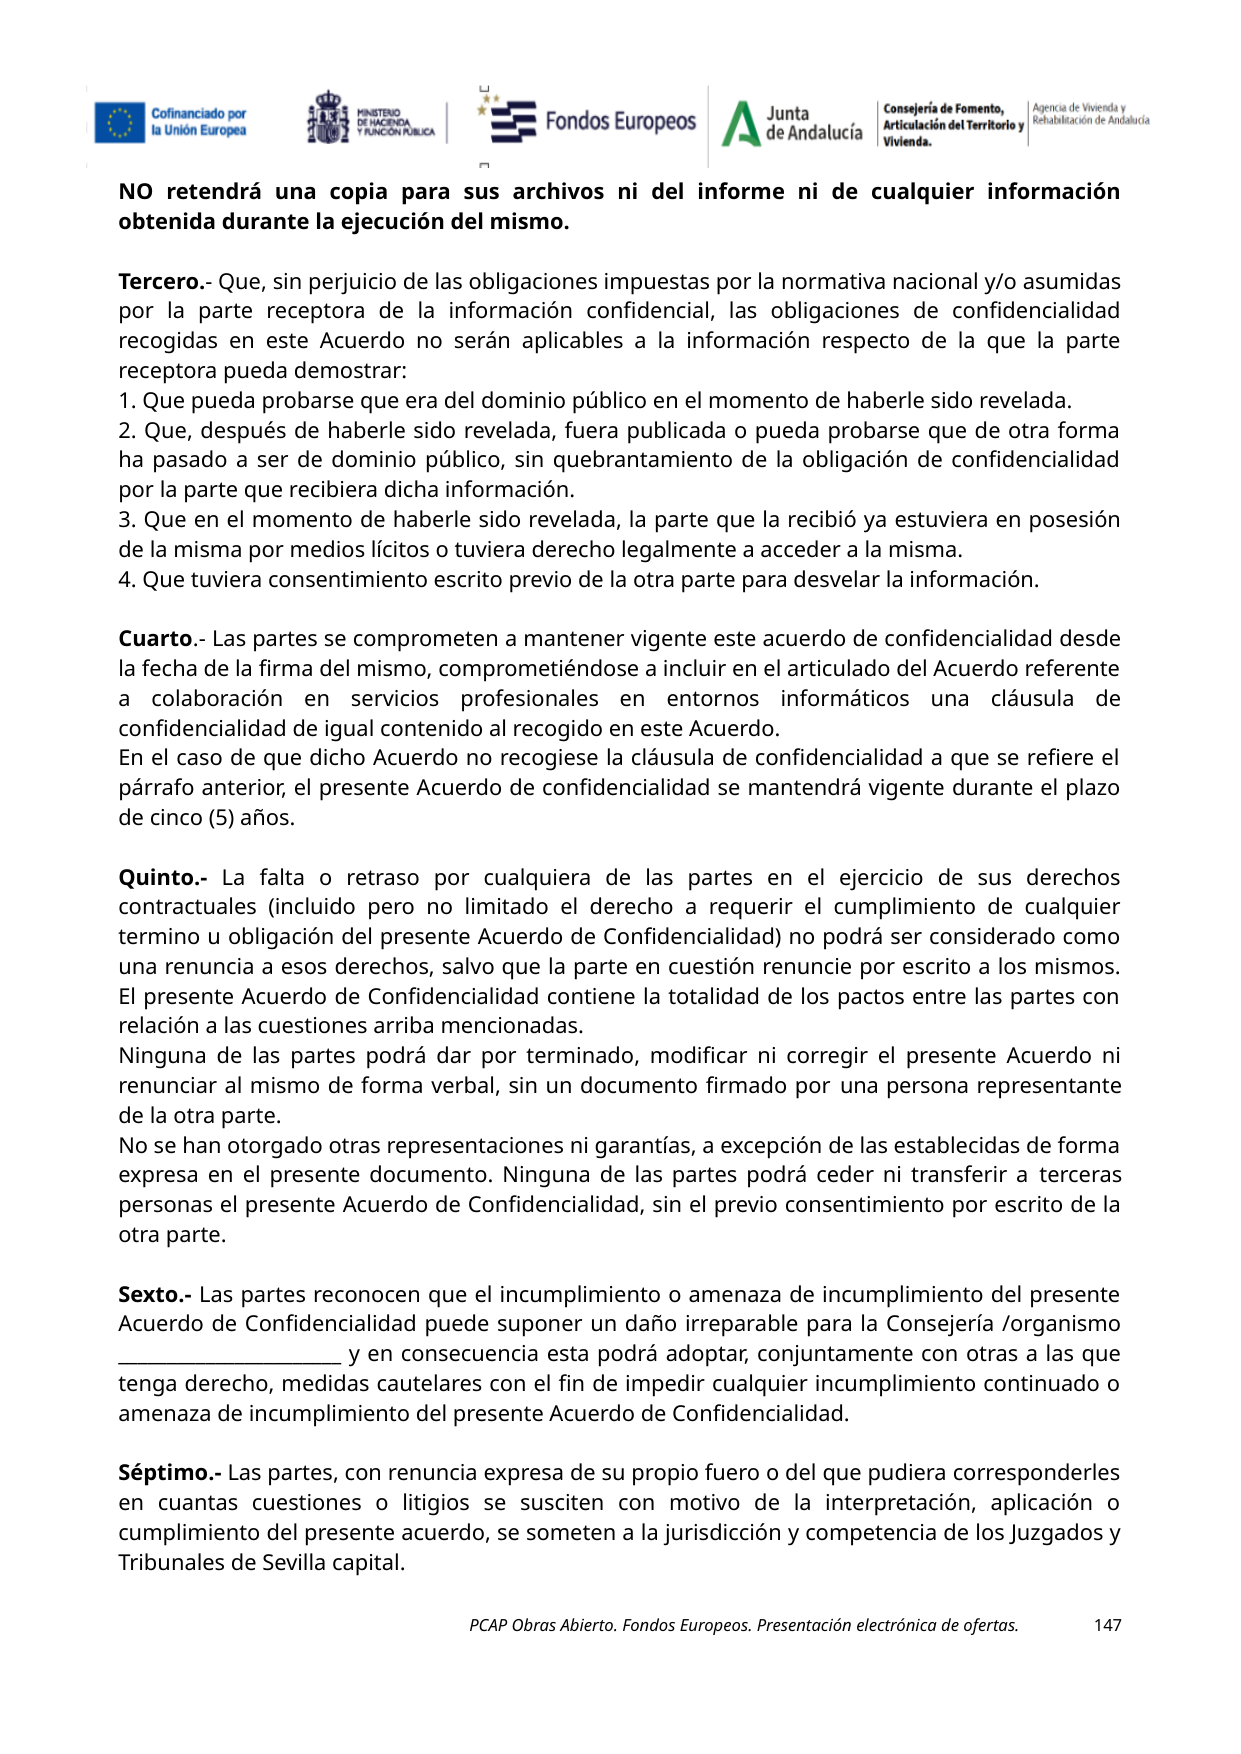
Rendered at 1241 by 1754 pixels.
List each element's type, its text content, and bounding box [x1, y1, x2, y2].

text Tercero.- Que, sin perjuicio de las obligaciones impuestas por la normativa nacional y/o asumidas por la parte receptora de la información confidencial, las obligaciones de confidencialidad recogidas en este Acuerdo no serán aplicables a la información respecto de la que la parte receptora pueda demostrar: [118, 266, 1122, 385]
text Ninguna de las partes podrá dar por terminado, modificar ni corregir el presente Acuerdo ni renunciar al mismo de forma verbal, sin un documento firmado por una persona representante de la otra parte. [118, 1040, 1122, 1130]
text Cuarto.- Las partes se comprometen a mantener vigente este acuerdo de confidencialidad desde la fecha de la firma del mismo, comprometiéndose a incluir en el articulado del Acuerdo referente a colaboración en servicios profesionales en entornos informáticos una cláusula de confidencialidad de igual contenido al recogido en este Acuerdo. [118, 623, 1122, 742]
text 1. Que pueda probarse que era del dominio público en el momento de haberle sido revelada. [118, 385, 1122, 415]
text Sexto.- Las partes reconocen que el incumplimiento o amenaza de incumplimiento del presente Acuerdo de Confidencialidad puede suponer un daño irreparable para la Consejería /organismo _______________________ y en consecuencia esta podrá adoptar, conjuntamente con otras a las que tenga derecho, medidas cautelares con el fin de impedir cualquier incumplimiento continuado o amenaza de incumplimiento del presente Acuerdo de Confidencialidad. [118, 1279, 1122, 1428]
text En el caso de que dicho Acuerdo no recogiese la cláusula de confidencialidad a que se refiere el párrafo anterior, el presente Acuerdo de confidencialidad se mantendrá vigente durante el plazo de cinco (5) años. [118, 742, 1122, 832]
text Quinto.- La falta o retraso por cualquiera de las partes en el ejercicio de sus derechos contractuales (incluido pero no limitado el derecho a requerir el cumplimiento de cualquier termino u obligación del presente Acuerdo de Confidencialidad) no podrá ser considerado como una renuncia a esos derechos, salvo que la parte en cuestión renuncie por escrito a los mismos. El presente Acuerdo de Confidencialidad contiene la totalidad de los pactos entre las partes con relación a las cuestiones arriba mencionadas. [118, 862, 1122, 1040]
text 4. Que tuviera consentimiento escrito previo de la otra parte para desvelar la información. [118, 564, 1122, 593]
picture [86, 81, 1164, 168]
text 3. Que en el momento de haberle sido revelada, la parte que la recibió ya estuviera en posesión de la misma por medios lícitos o tuviera derecho legalmente a acceder a la misma. [118, 504, 1122, 564]
text 2. Que, después de haberle sido revelada, fuera publicada o pueda probarse que de otra forma ha pasado a ser de dominio público, sin quebrantamiento de la obligación de confidencialidad por la parte que recibiera dicha información. [118, 415, 1122, 504]
text NO retendrá una copia para sus archivos ni del informe ni de cualquier información obtenida durante la ejecución del mismo. [118, 176, 1122, 236]
text Séptimo.- Las partes, con renuncia expresa de su propio fuero o del que pudiera corresponderles en cuantas cuestiones o litigios se susciten con motivo de la interpretación, aplicación o cumplimiento del presente acuerdo, se someten a la jurisdicción y competencia de los Juzgados y Tribunales de Sevilla capital. [118, 1457, 1122, 1577]
text No se han otorgado otras representaciones ni garantías, a excepción de las establecidas de forma expresa en el presente documento. Ninguna de las partes podrá ceder ni transferir a terceras personas el presente Acuerdo de Confidencialidad, sin el previo consentimiento por escrito de la otra parte. [118, 1130, 1122, 1249]
